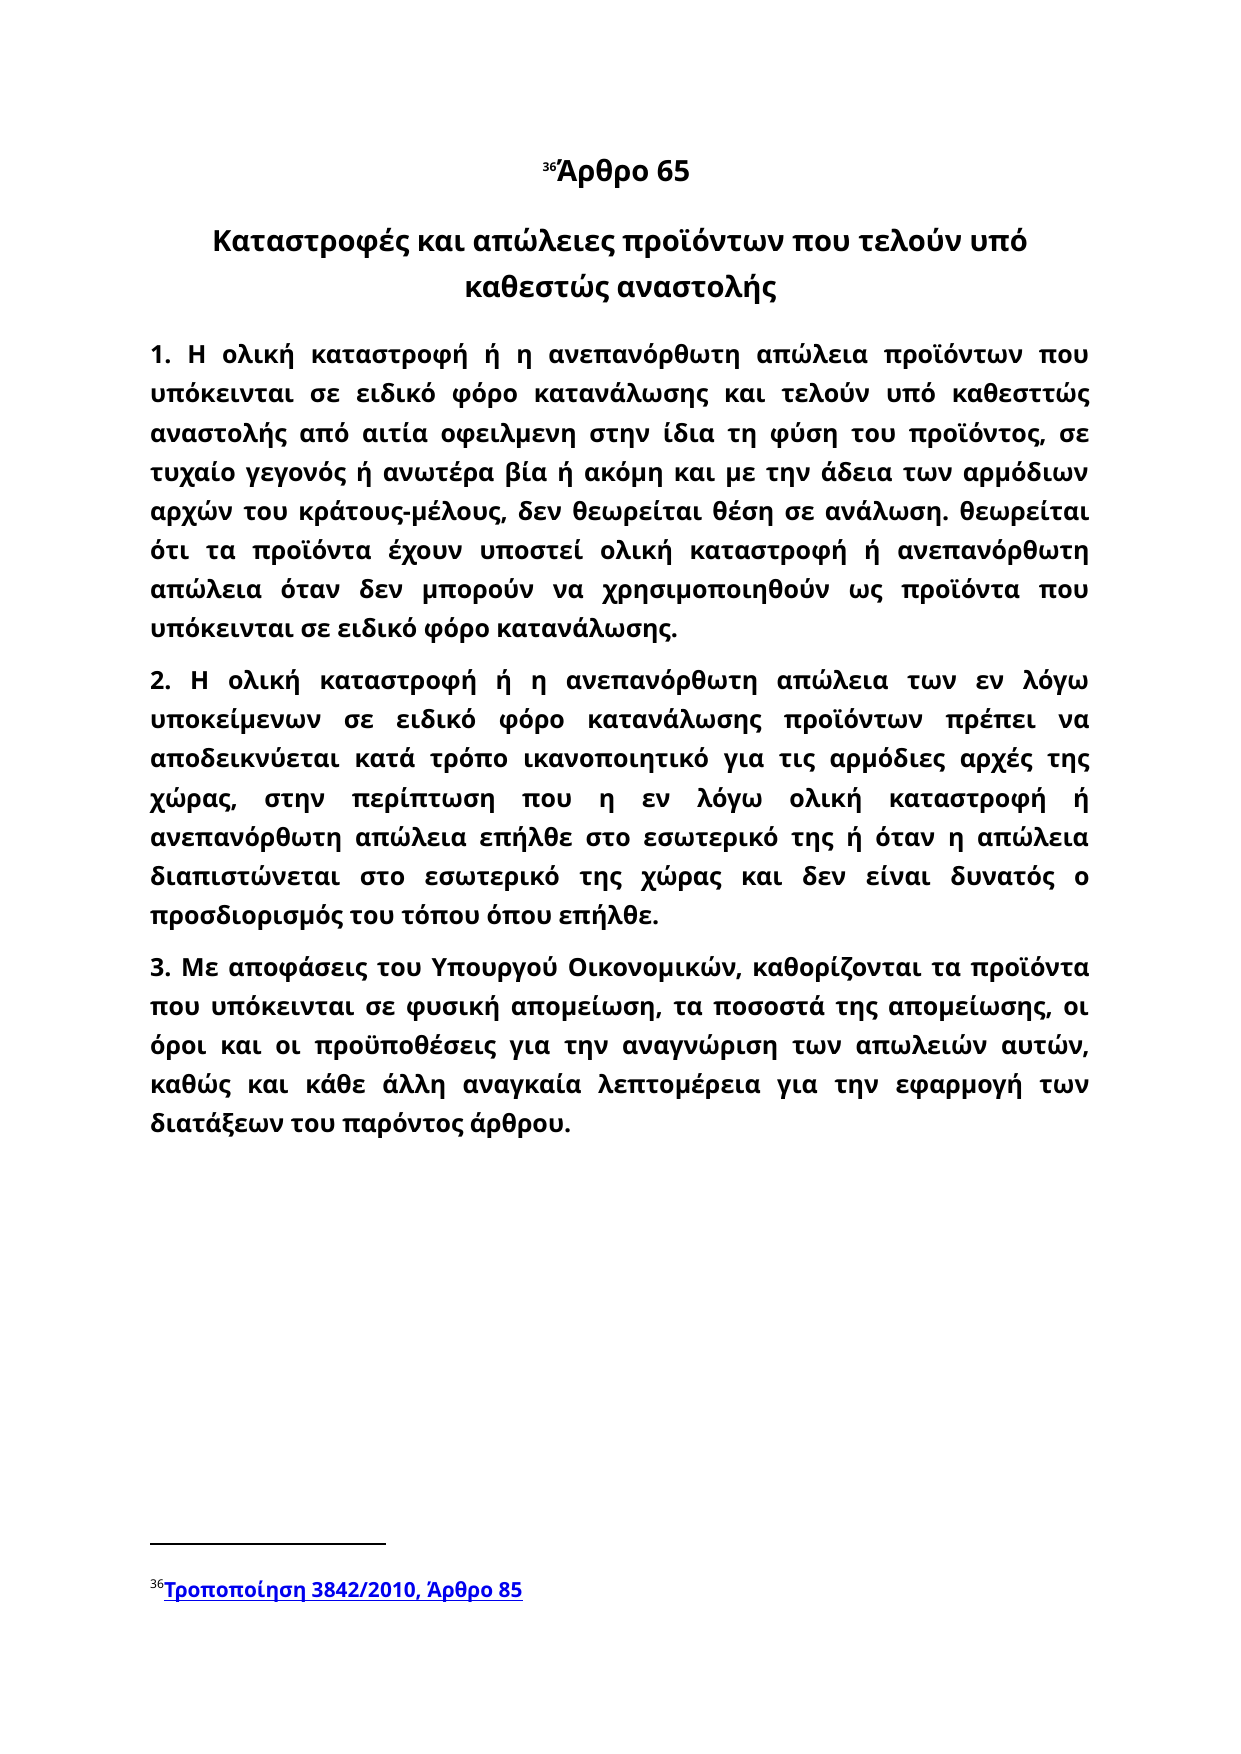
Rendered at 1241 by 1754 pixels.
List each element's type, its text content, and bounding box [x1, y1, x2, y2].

text Τροποποίηση 3842/2010, Άρθρο 85 [150, 1576, 1090, 1604]
text 2. Η ολική καταστροφή ή η ανεπανόρθωτη απώλεια των εν λόγω υποκείμενων σε ειδικό φόρο κατανάλωσης προϊόντων πρέπει να αποδεικνύεται κατά τρόπο ικανοποιητικό για τις αρμόδιες αρχές της χώρας, στην περίπτωση που η εν λόγω ολική καταστροφή ή ανεπανόρθωτη απώλεια επήλθε στο εσωτερικό της ή όταν η απώλεια διαπιστώνεται στο εσωτερικό της χώρας και δεν είναι δυνατός ο προσδιορισμός του τόπου όπου επήλθε. [150, 663, 1090, 932]
text 1. Η ολική καταστροφή ή η ανεπανόρθωτη απώλεια προϊόντων που υπόκεινται σε ειδικό φόρο κατανάλωσης και τελούν υπό καθεσττώς αναστολής από αιτία οφειλμενη στην ίδια τη φύση του προϊόντος, σε τυχαίο γεγονός ή ανωτέρα βία ή ακόμη και με την άδεια των αρμόδιων αρχών του κράτους-μέλους, δεν θεωρείται θέση σε ανάλωση. θεωρείται ότι τα προϊόντα έχουν υποστεί ολική καταστροφή ή ανεπανόρθωτη απώλεια όταν δεν μπορούν να χρησιμοποιηθούν ως προϊόντα που υπόκεινται σε ειδικό φόρο κατανάλωσης. [150, 337, 1090, 645]
text 3. Με αποφάσεις του Υπουργού Οικονομικών, καθορίζονται τα προϊόντα που υπόκεινται σε φυσική απομείωση, τα ποσοστά της απομείωσης, οι όροι και οι προϋποθέσεις για την αναγνώριση των απωλειών αυτών, καθώς και κάθε άλλη αναγκαία λεπτομέρεια για την εφαρμογή των διατάξεων του παρόντος άρθρου. [150, 949, 1090, 1140]
subtitle Καταστροφές και απώλειες προϊόντων που τελούν υπό καθεστώς αναστολής [150, 221, 1090, 306]
subtitle Άρθρο 65 [150, 150, 1090, 190]
